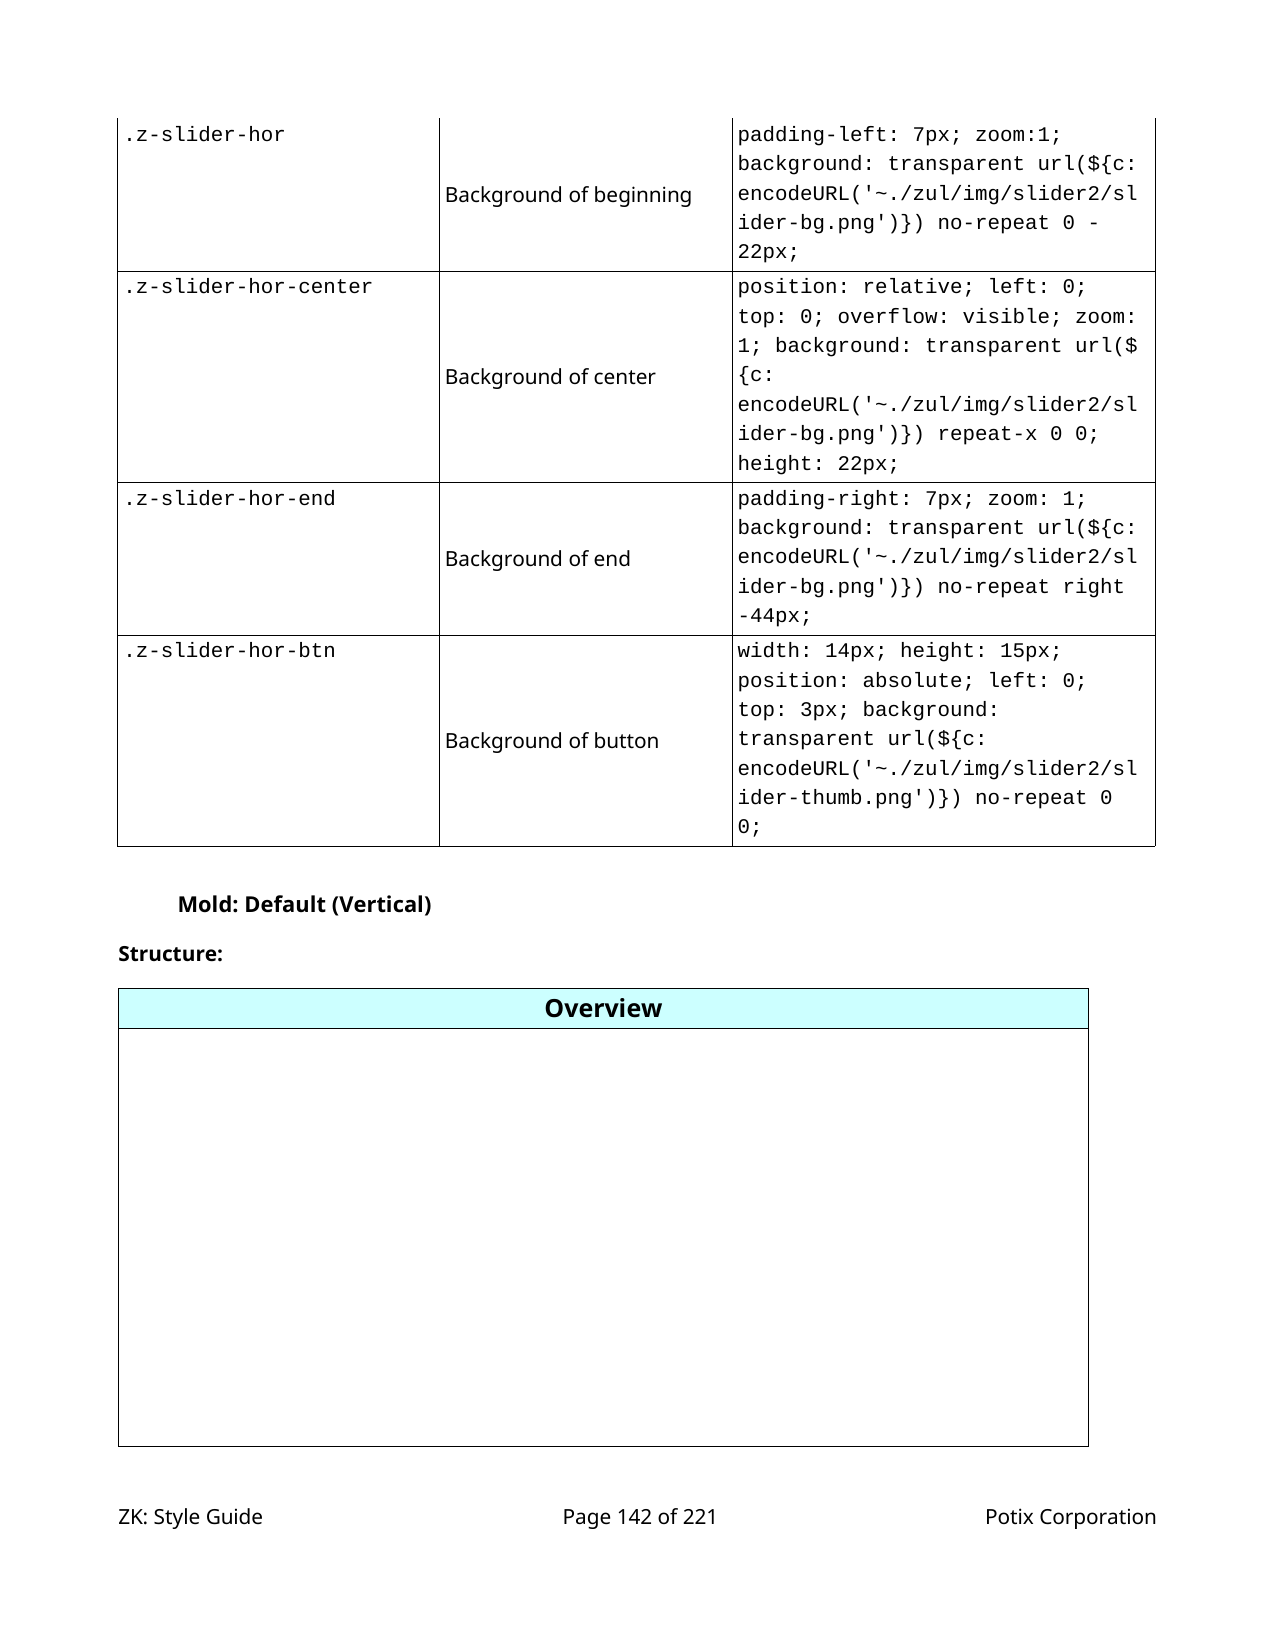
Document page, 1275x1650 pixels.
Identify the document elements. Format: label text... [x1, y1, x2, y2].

subtitle Mold: Default (Vertical) [177, 888, 1157, 918]
table_cell .z-slider-hor-end [118, 483, 439, 635]
table_cell Background of center [440, 272, 732, 482]
table_cell Background of beginning [440, 118, 732, 271]
table_cell padding-left: 7px; zoom:1; background: transparent url(${c: encodeURL('~./zul/img/slider2/slider-bg.png')}) no-repeat 0 -22px; [733, 118, 1155, 271]
table_cell [119, 1029, 1088, 1446]
table_cell Background of end [440, 483, 732, 635]
table_cell .z-slider-hor-center [118, 272, 439, 482]
table_cell padding-right: 7px; zoom: 1; background: transparent url(${c: encodeURL('~./zul/img/slider2/slider-bg.png')}) no-repeat right -44px; [733, 483, 1155, 635]
table_cell Background of button [440, 636, 732, 846]
table_header Overview [119, 989, 1088, 1028]
text Structure: [118, 939, 1157, 967]
table_cell width: 14px; height: 15px; position: absolute; left: 0; top: 3px; background: transparent url(${c: encodeURL('~./zul/img/slider2/slider-thumb.png')}) no-repeat 0 0; [733, 636, 1155, 846]
table_cell .z-slider-hor [118, 118, 439, 271]
table_cell position: relative; left: 0; top: 0; overflow: visible; zoom: 1; background: transparent url(${c: encodeURL('~./zul/img/slider2/slider-bg.png')}) repeat-x 0 0; height: 22px; [733, 272, 1155, 482]
table_cell .z-slider-hor-btn [118, 636, 439, 846]
